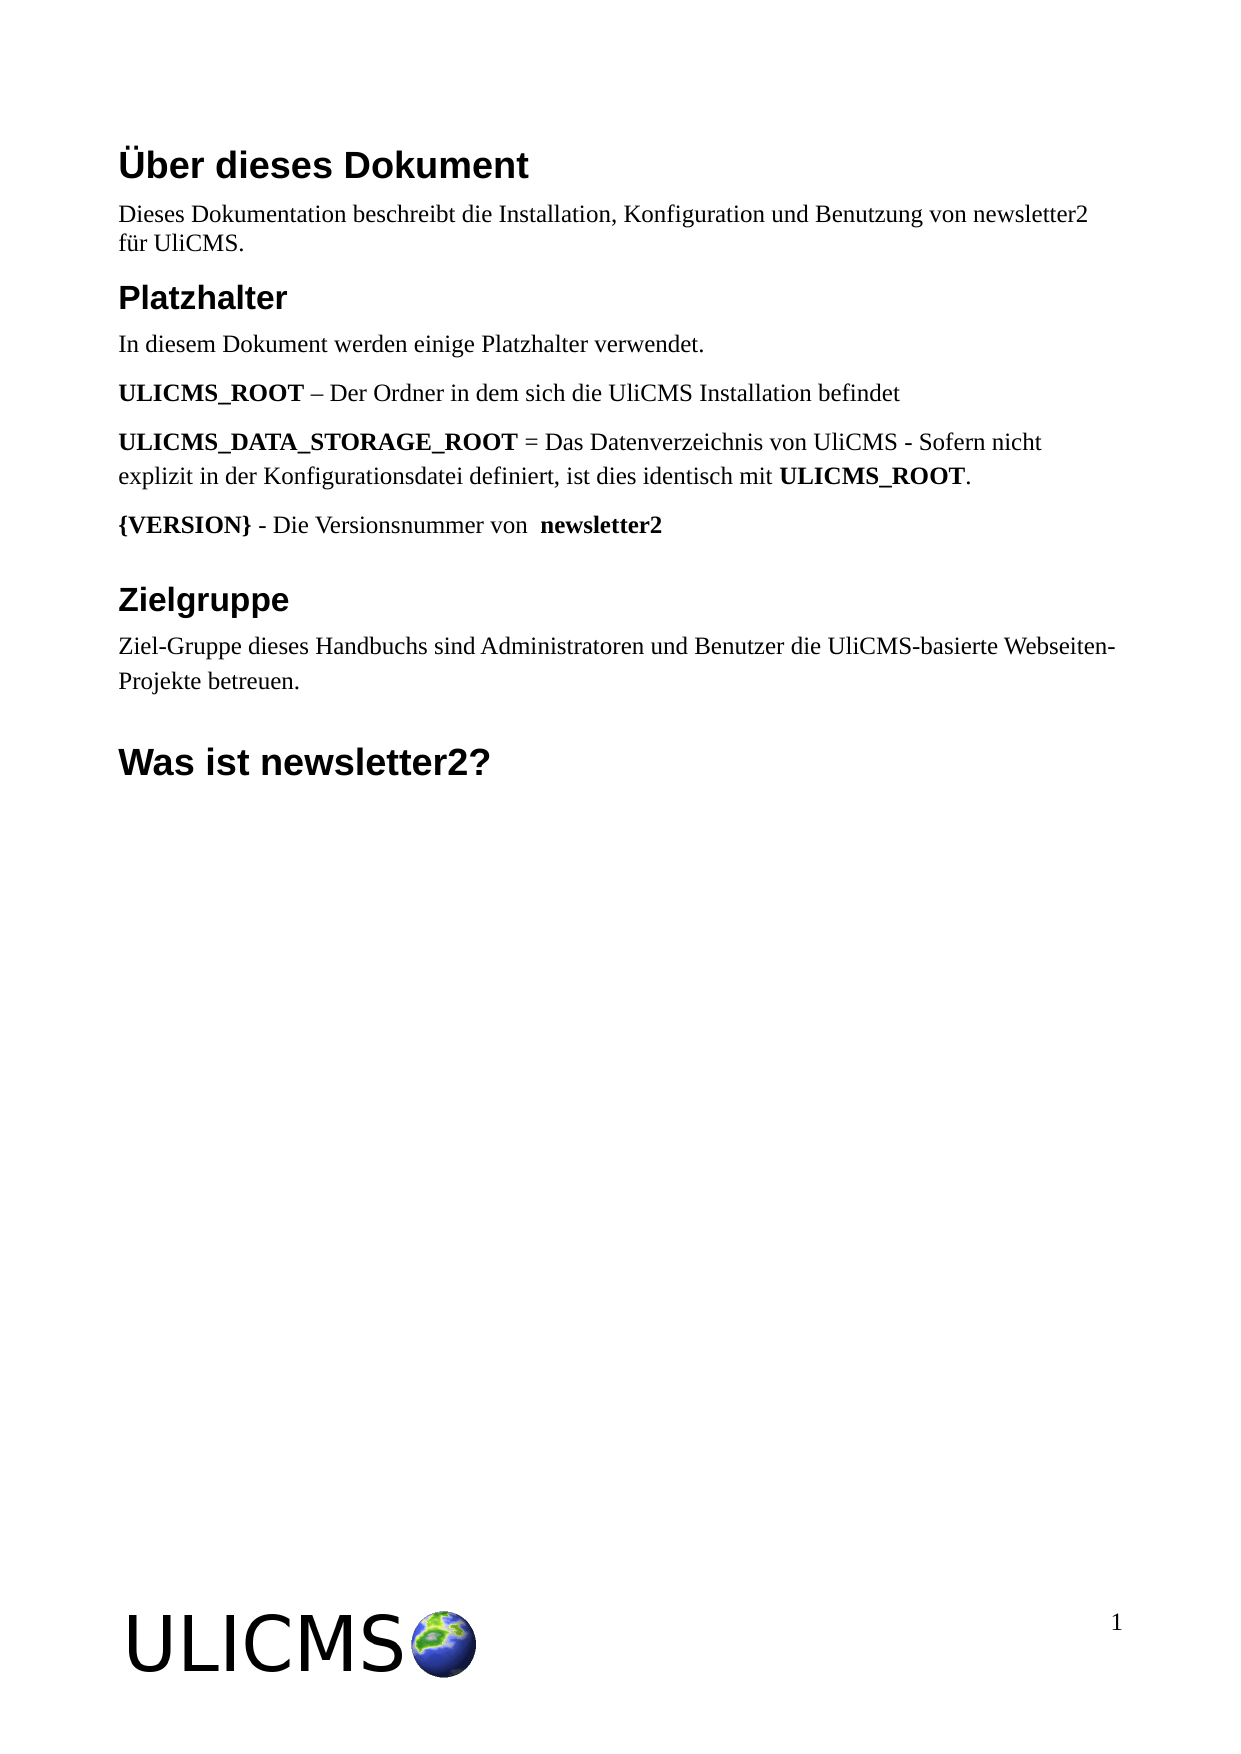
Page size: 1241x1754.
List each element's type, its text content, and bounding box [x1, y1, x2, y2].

picture [118, 1607, 479, 1681]
text Dieses Dokumentation beschreibt die Installation, Konfiguration und Benutzung von newsletter2 für UliCMS. [118, 199, 1123, 257]
subtitle Zielgruppe [118, 580, 1123, 619]
text ULICMS_ROOT – Der Ordner in dem sich die UliCMS Installation befindet [118, 378, 1123, 407]
text In diesem Dokument werden einige Platzhalter verwendet. [118, 329, 1123, 357]
text ULICMS_DATA_STORAGE_ROOT = Das Datenverzeichnis von UliCMS - Sofern nicht explizit in der Konfigurationsdatei definiert, ist dies identisch mit ULICMS_ROOT. [118, 427, 1123, 490]
subtitle Was ist newsletter2? [118, 740, 1123, 784]
text {VERSION} - Die Versionsnummer von newsletter2 [118, 510, 1123, 539]
text Ziel-Gruppe dieses Handbuchs sind Administratoren und Benutzer die UliCMS-basierte Webseiten-Projekte betreuen. [118, 631, 1123, 695]
subtitle Über dieses Dokument [118, 143, 1123, 187]
subtitle Platzhalter [118, 278, 1123, 316]
